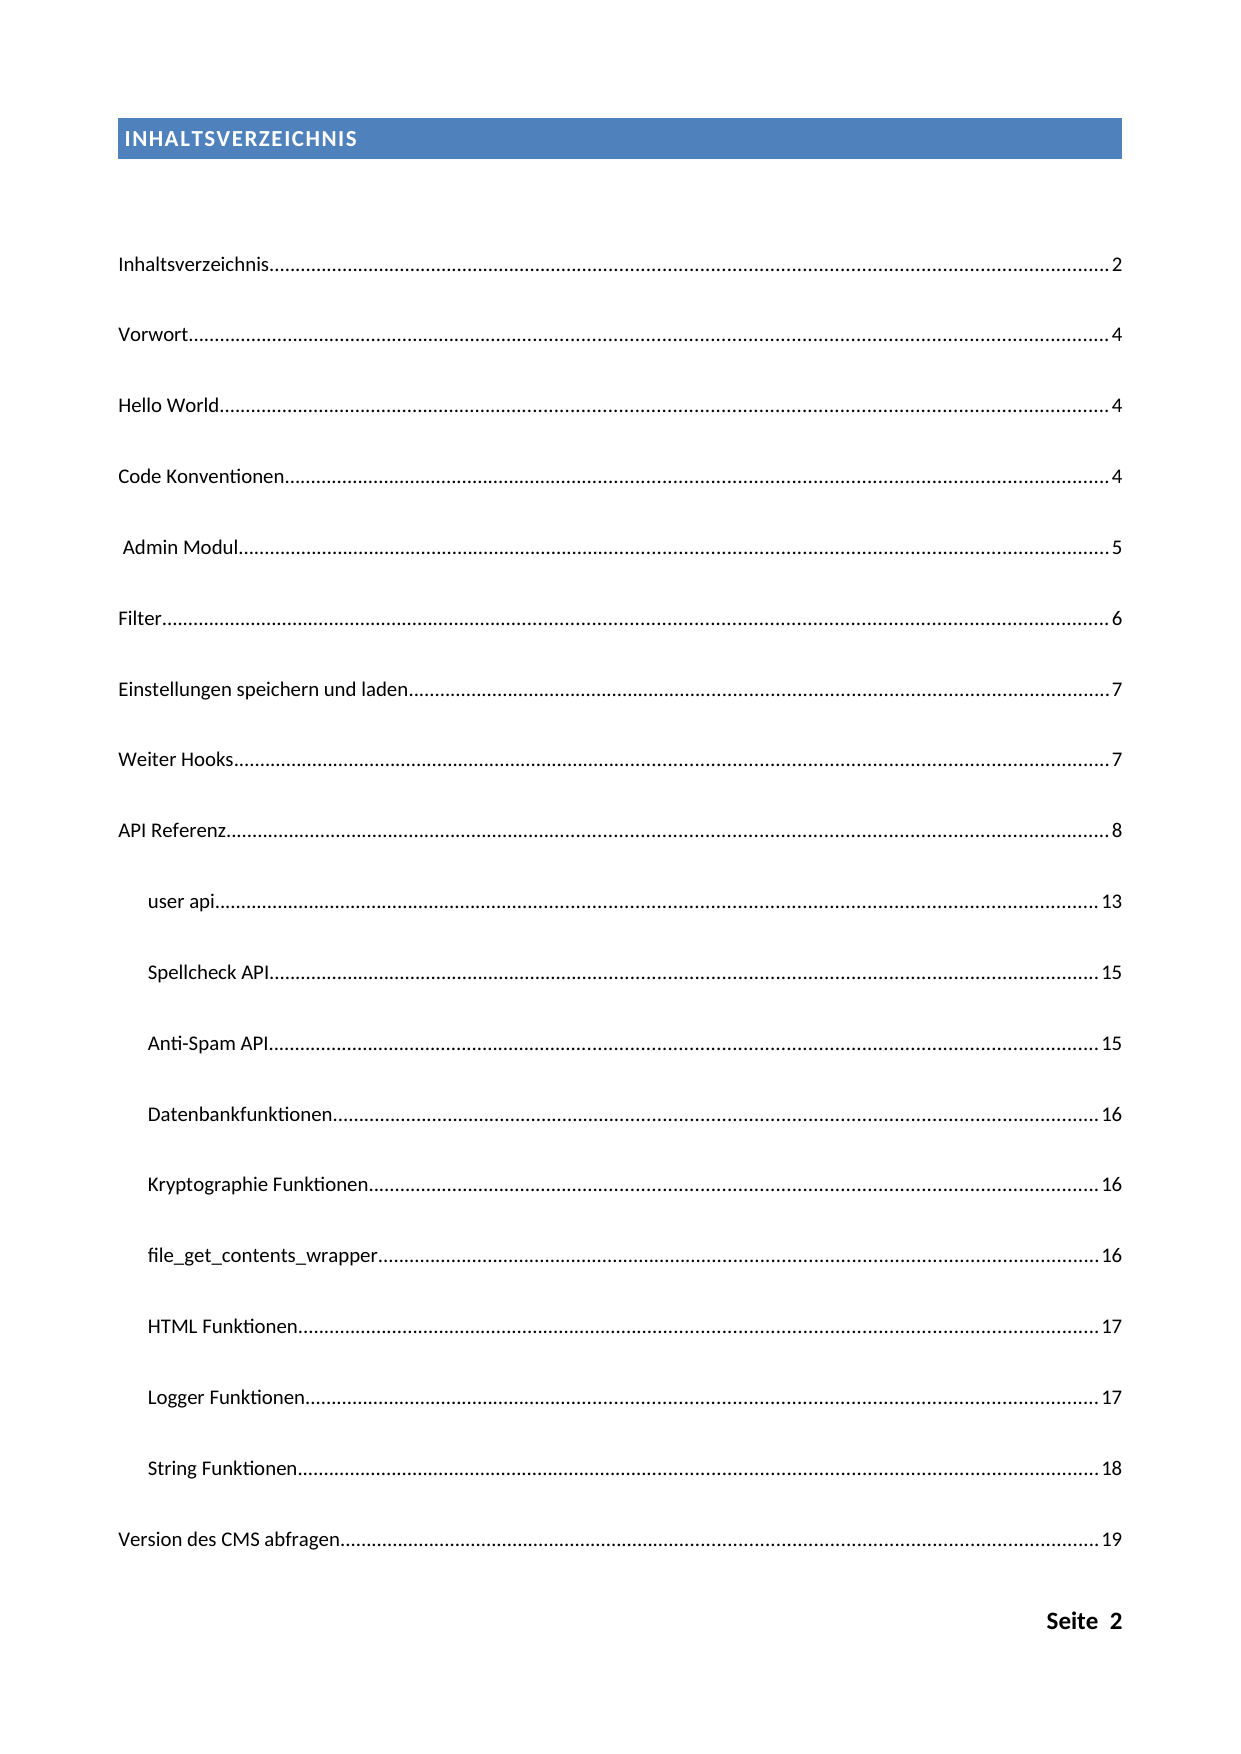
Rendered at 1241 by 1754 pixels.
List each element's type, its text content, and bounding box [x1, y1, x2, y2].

text HTML Funktionen 17 [148, 1313, 1122, 1339]
text Admin Modul 5 [118, 534, 1122, 559]
text Weiter Hooks 7 [118, 747, 1122, 772]
text Datenbankfunktionen 16 [148, 1101, 1122, 1126]
text file_get_contents_wrapper 16 [148, 1242, 1122, 1268]
text Version des CMS abfragen 19 [118, 1526, 1122, 1551]
text API Referenz 8 [118, 817, 1122, 843]
text Filter 6 [118, 605, 1122, 630]
text Hello World 4 [118, 392, 1122, 418]
subtitle Inhaltsverzeichnis [124, 124, 1116, 152]
text Kryptographie Funktionen 16 [148, 1172, 1122, 1197]
text Inhaltsverzeichnis 2 [118, 251, 1122, 276]
text Einstellungen speichern und laden 7 [118, 676, 1122, 701]
text String Funktionen 18 [148, 1455, 1122, 1480]
text Code Konventionen 4 [118, 463, 1122, 489]
text Vorwort 4 [118, 322, 1122, 347]
text Spellcheck API 15 [148, 959, 1122, 984]
text Anti-Spam API 15 [148, 1030, 1122, 1055]
text Logger Funktionen 17 [148, 1384, 1122, 1409]
text user api 13 [148, 888, 1122, 914]
